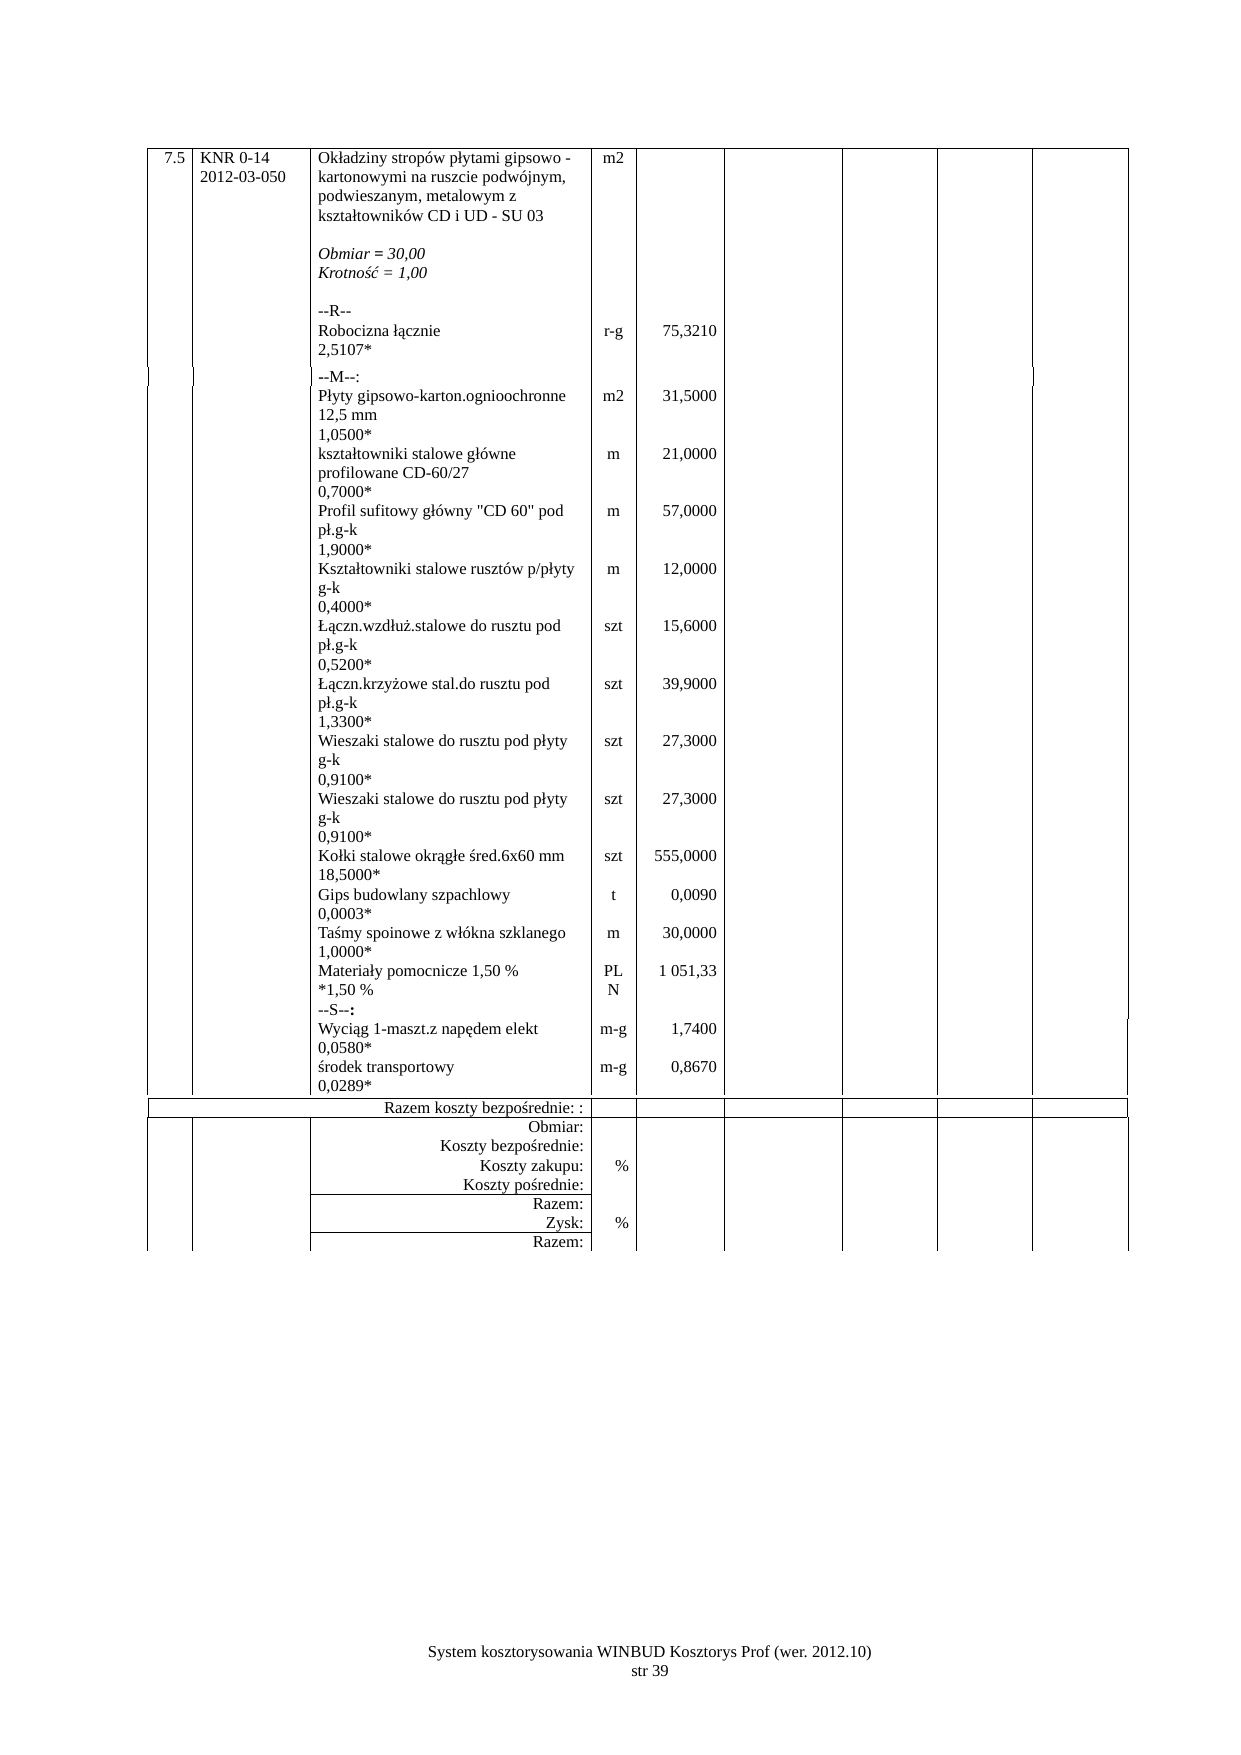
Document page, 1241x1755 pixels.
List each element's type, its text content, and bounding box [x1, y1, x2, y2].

table_header Wyciąg 1-maszt.z napędem elekt 0,0580* [311, 1019, 591, 1057]
table_cell [938, 1136, 1032, 1155]
table_cell [843, 1213, 937, 1232]
table_cell [843, 846, 937, 884]
table_cell [193, 1194, 310, 1213]
table_cell [1033, 789, 1128, 846]
table_cell [843, 1136, 937, 1155]
table_cell [1033, 1175, 1128, 1194]
table_cell [148, 923, 192, 961]
table_cell [843, 616, 937, 673]
table_cell [1033, 731, 1128, 788]
table_header [843, 1019, 937, 1057]
table_cell Wieszaki stalowe do rusztu pod płyty g-k 0,9100* [311, 789, 591, 846]
table_cell [843, 999, 937, 1018]
table_cell [725, 1057, 842, 1095]
table_cell [1033, 846, 1128, 884]
table_cell [193, 1155, 310, 1174]
table_cell [725, 616, 842, 673]
table_header [592, 367, 636, 386]
table_cell Koszty zakupu: [311, 1155, 591, 1174]
table_cell [843, 501, 937, 558]
table_cell [843, 301, 937, 320]
table_cell 21,0000 [637, 444, 724, 501]
table_cell kształtowniki stalowe główne profilowane CD-60/27 0,7000* [311, 444, 591, 501]
table_cell [148, 961, 192, 999]
table_cell m [592, 559, 636, 616]
table_cell [938, 961, 1032, 999]
table_cell 1 051,33 [637, 961, 724, 999]
table_cell [1033, 674, 1128, 731]
table_header [193, 1019, 310, 1057]
table_cell [193, 846, 310, 884]
table_cell 27,3000 [637, 731, 724, 788]
table_cell 0,8670 [637, 1057, 724, 1095]
table_cell [1033, 616, 1128, 673]
table_header [725, 386, 842, 443]
table_cell [938, 301, 1032, 320]
table_header 1,7400 [637, 1019, 724, 1057]
table_cell 39,9000 [637, 674, 724, 731]
table_cell [843, 923, 937, 961]
table_cell Zysk: [311, 1213, 591, 1232]
table_cell [938, 846, 1032, 884]
table_cell [725, 961, 842, 999]
table_cell [637, 1194, 724, 1213]
table_cell [938, 923, 1032, 961]
table_cell Wieszaki stalowe do rusztu pod płyty g-k 0,9100* [311, 731, 591, 788]
table_cell m2 [592, 149, 636, 301]
table_cell [1033, 501, 1128, 558]
table_cell Okładziny stropów płytami gipsowo - kartonowymi na ruszcie podwójnym, podwieszanym, metalowym z kształtowników CD i UD - SU 03 Obmiar = 30,00 Krotność = 1,00 [311, 149, 591, 301]
table_header [1033, 1019, 1127, 1057]
table_cell [1033, 1213, 1128, 1232]
table_cell [938, 320, 1032, 367]
table_cell % [592, 1155, 636, 1174]
table_header 31,5000 [637, 386, 724, 443]
table_cell Taśmy spoinowe z włókna szklanego 1,0000* [311, 923, 591, 961]
table_cell [193, 1057, 310, 1095]
table_cell [1033, 923, 1128, 961]
table_cell [637, 301, 724, 320]
table_header [149, 367, 193, 386]
table_cell [938, 731, 1032, 788]
table_cell [938, 501, 1032, 558]
table_cell Kołki stalowe okrągłe śred.6x60 mm 18,5000* [311, 846, 591, 884]
table_cell [148, 1232, 192, 1251]
table_cell [725, 149, 842, 301]
table_cell [1033, 1155, 1128, 1174]
table_cell [938, 559, 1032, 616]
table_cell [193, 1213, 310, 1232]
table_cell --S--: [311, 999, 591, 1018]
table_header [843, 1099, 937, 1117]
table_cell [725, 1232, 842, 1251]
table_cell [148, 320, 192, 367]
table_cell Łączn.krzyżowe stal.do rusztu pod pł.g-k 1,3300* [311, 674, 591, 731]
table_cell [193, 731, 310, 788]
table_cell [938, 1175, 1032, 1194]
table_cell [1033, 999, 1128, 1018]
table_header [938, 367, 1033, 386]
table_cell [1033, 301, 1128, 320]
table_cell [843, 789, 937, 846]
table_header [592, 1118, 636, 1136]
table_cell [725, 999, 842, 1018]
table_header Płyty gipsowo-karton.ognioochronne 12,5 mm 1,0500* [311, 386, 591, 443]
table_header [938, 1019, 1032, 1057]
table_cell r-g [592, 320, 636, 367]
table_cell [148, 884, 192, 923]
table_cell Łączn.wzdłuż.stalowe do rusztu pod pł.g-k 0,5200* [311, 616, 591, 673]
table_cell szt [592, 846, 636, 884]
table_cell [1033, 884, 1128, 923]
table_cell 12,0000 [637, 559, 724, 616]
table_cell [725, 1136, 842, 1155]
table_cell [725, 789, 842, 846]
table_cell [1033, 1057, 1127, 1095]
table_cell Koszty pośrednie: [311, 1175, 591, 1194]
table_cell [938, 1213, 1032, 1232]
table_header [592, 1099, 636, 1117]
table_header m-g [592, 1019, 636, 1057]
table_cell [1033, 1194, 1128, 1213]
table_cell m [592, 444, 636, 501]
table_cell [725, 1194, 842, 1213]
table_cell środek transportowy 0,0289* [311, 1057, 591, 1095]
table_cell [148, 789, 192, 846]
table_cell [938, 789, 1032, 846]
table_cell [148, 301, 192, 320]
table_cell [725, 559, 842, 616]
table_cell 555,0000 [637, 846, 724, 884]
table_cell [193, 1232, 310, 1251]
table_cell 15,6000 [637, 616, 724, 673]
table_cell [938, 616, 1032, 673]
table_cell [1033, 559, 1128, 616]
table_header [1033, 1117, 1128, 1136]
table_cell [725, 674, 842, 731]
table_cell [938, 1194, 1032, 1213]
table_cell [193, 961, 310, 999]
table_cell [725, 923, 842, 961]
table_header --M--: [312, 367, 591, 386]
table_cell [1033, 444, 1128, 501]
table_cell Koszty bezpośrednie: [311, 1136, 591, 1155]
table_cell [725, 301, 842, 320]
table_cell m-g [592, 1057, 636, 1095]
table_header [1033, 386, 1128, 443]
table_cell [843, 444, 937, 501]
table_cell [843, 884, 937, 923]
table_cell [148, 1155, 192, 1174]
table_cell [843, 149, 937, 301]
table_cell [843, 731, 937, 788]
table_header [843, 1118, 937, 1136]
table_cell [148, 674, 192, 731]
table_cell szt [592, 674, 636, 731]
table_cell m [592, 923, 636, 961]
table_cell t [592, 884, 636, 923]
table_cell [843, 1232, 937, 1251]
table_cell [938, 999, 1032, 1018]
table_header [1033, 1099, 1127, 1117]
table_header [725, 1118, 842, 1136]
table_header [194, 367, 311, 386]
table_cell [193, 444, 310, 501]
table_header [843, 367, 937, 386]
table_header [725, 367, 842, 386]
table_header [843, 386, 937, 443]
table_cell Razem: [311, 1195, 591, 1213]
table_cell --R-- [311, 301, 591, 320]
table_cell [148, 731, 192, 788]
table_cell [938, 444, 1032, 501]
table_cell m [592, 501, 636, 558]
table_cell [843, 961, 937, 999]
table_cell szt [592, 731, 636, 788]
table_cell [148, 616, 192, 673]
table_header Razem koszty bezpośrednie: : [149, 1099, 591, 1117]
table_cell [193, 1136, 310, 1155]
table_cell [938, 674, 1032, 731]
table_cell [148, 999, 192, 1018]
table_cell [938, 1155, 1032, 1174]
table_cell [843, 559, 937, 616]
table_header [193, 386, 310, 443]
table_cell szt [592, 789, 636, 846]
table_cell [148, 501, 192, 558]
table_cell [725, 846, 842, 884]
table_cell 30,0000 [637, 923, 724, 961]
table_cell [725, 1213, 842, 1232]
table_cell [148, 559, 192, 616]
table_cell PLN [592, 961, 636, 999]
table_cell [193, 884, 310, 923]
table_cell [148, 1175, 192, 1194]
table_header [938, 386, 1032, 443]
table_cell [637, 1175, 724, 1194]
table_cell [1033, 1232, 1128, 1251]
table_cell % [592, 1213, 636, 1232]
table_header [193, 1118, 310, 1136]
table_header [725, 1099, 842, 1117]
table_cell [1033, 149, 1128, 301]
table_cell KNR 0-14 2012-03-050 [193, 149, 310, 301]
table_cell [938, 884, 1032, 923]
table_cell [193, 616, 310, 673]
table_cell [843, 1155, 937, 1174]
table_cell [637, 1155, 724, 1174]
table_cell [938, 1232, 1032, 1251]
table_cell [1033, 1136, 1128, 1155]
table_cell [148, 444, 192, 501]
table_cell [193, 301, 310, 320]
table_cell [1033, 320, 1128, 367]
table_cell [637, 1232, 724, 1251]
table_cell [148, 846, 192, 884]
table_header [148, 1019, 192, 1057]
table_header [637, 1118, 724, 1136]
table_cell [193, 999, 310, 1018]
table_cell [193, 674, 310, 731]
table_header [148, 1118, 192, 1136]
table_cell [637, 1213, 724, 1232]
table_cell [938, 149, 1032, 301]
table_cell [637, 1136, 724, 1155]
table_cell [592, 1136, 636, 1155]
table_cell [637, 149, 724, 301]
table_cell szt [592, 616, 636, 673]
table_cell [592, 1232, 636, 1251]
table_cell Profil sufitowy główny "CD 60" pod pł.g-k 1,9000* [311, 501, 591, 558]
table_cell Robocizna łącznie 2,5107* [311, 320, 591, 367]
table_cell [725, 1175, 842, 1194]
table_header [938, 1118, 1032, 1136]
table_header [637, 1099, 724, 1117]
table_cell [193, 559, 310, 616]
table_cell [843, 674, 937, 731]
table_cell [592, 999, 636, 1018]
table_cell [725, 320, 842, 367]
table_cell [148, 1136, 192, 1155]
table_cell Razem: [311, 1233, 591, 1251]
table_cell [592, 1175, 636, 1194]
table_cell [592, 301, 636, 320]
table_cell [148, 1213, 192, 1232]
table_cell 57,0000 [637, 501, 724, 558]
table_cell [637, 999, 724, 1018]
table_cell [843, 1057, 937, 1095]
table_header [938, 1099, 1032, 1117]
table_cell [725, 1155, 842, 1174]
table_cell [193, 320, 310, 367]
table_cell 27,3000 [637, 789, 724, 846]
table_header [148, 386, 192, 443]
table_cell [843, 1194, 937, 1213]
table_header [1034, 367, 1128, 386]
table_cell [193, 789, 310, 846]
table_header [725, 1019, 842, 1057]
table_cell Kształtowniki stalowe rusztów p/płyty g-k 0,4000* [311, 559, 591, 616]
table_cell [193, 923, 310, 961]
table_cell [1033, 961, 1128, 999]
table_cell [843, 320, 937, 367]
table_cell [592, 1194, 636, 1213]
table_cell [193, 501, 310, 558]
table_cell [148, 1057, 192, 1095]
table_cell 0,0090 [637, 884, 724, 923]
table_cell [725, 444, 842, 501]
table_cell [725, 884, 842, 923]
table_cell [725, 501, 842, 558]
table_cell [938, 1057, 1032, 1095]
table_cell [725, 731, 842, 788]
table_cell Gips budowlany szpachlowy 0,0003* [311, 884, 591, 923]
table_cell 75,3210 [637, 320, 724, 367]
table_cell 7.5 [148, 149, 192, 301]
table_cell [148, 1194, 192, 1213]
table_cell Materiały pomocnicze 1,50 % *1,50 % [311, 961, 591, 999]
table_header [637, 367, 724, 386]
table_cell [843, 1175, 937, 1194]
table_header m2 [592, 386, 636, 443]
table_cell [193, 1175, 310, 1194]
table_header Obmiar: [311, 1118, 591, 1136]
